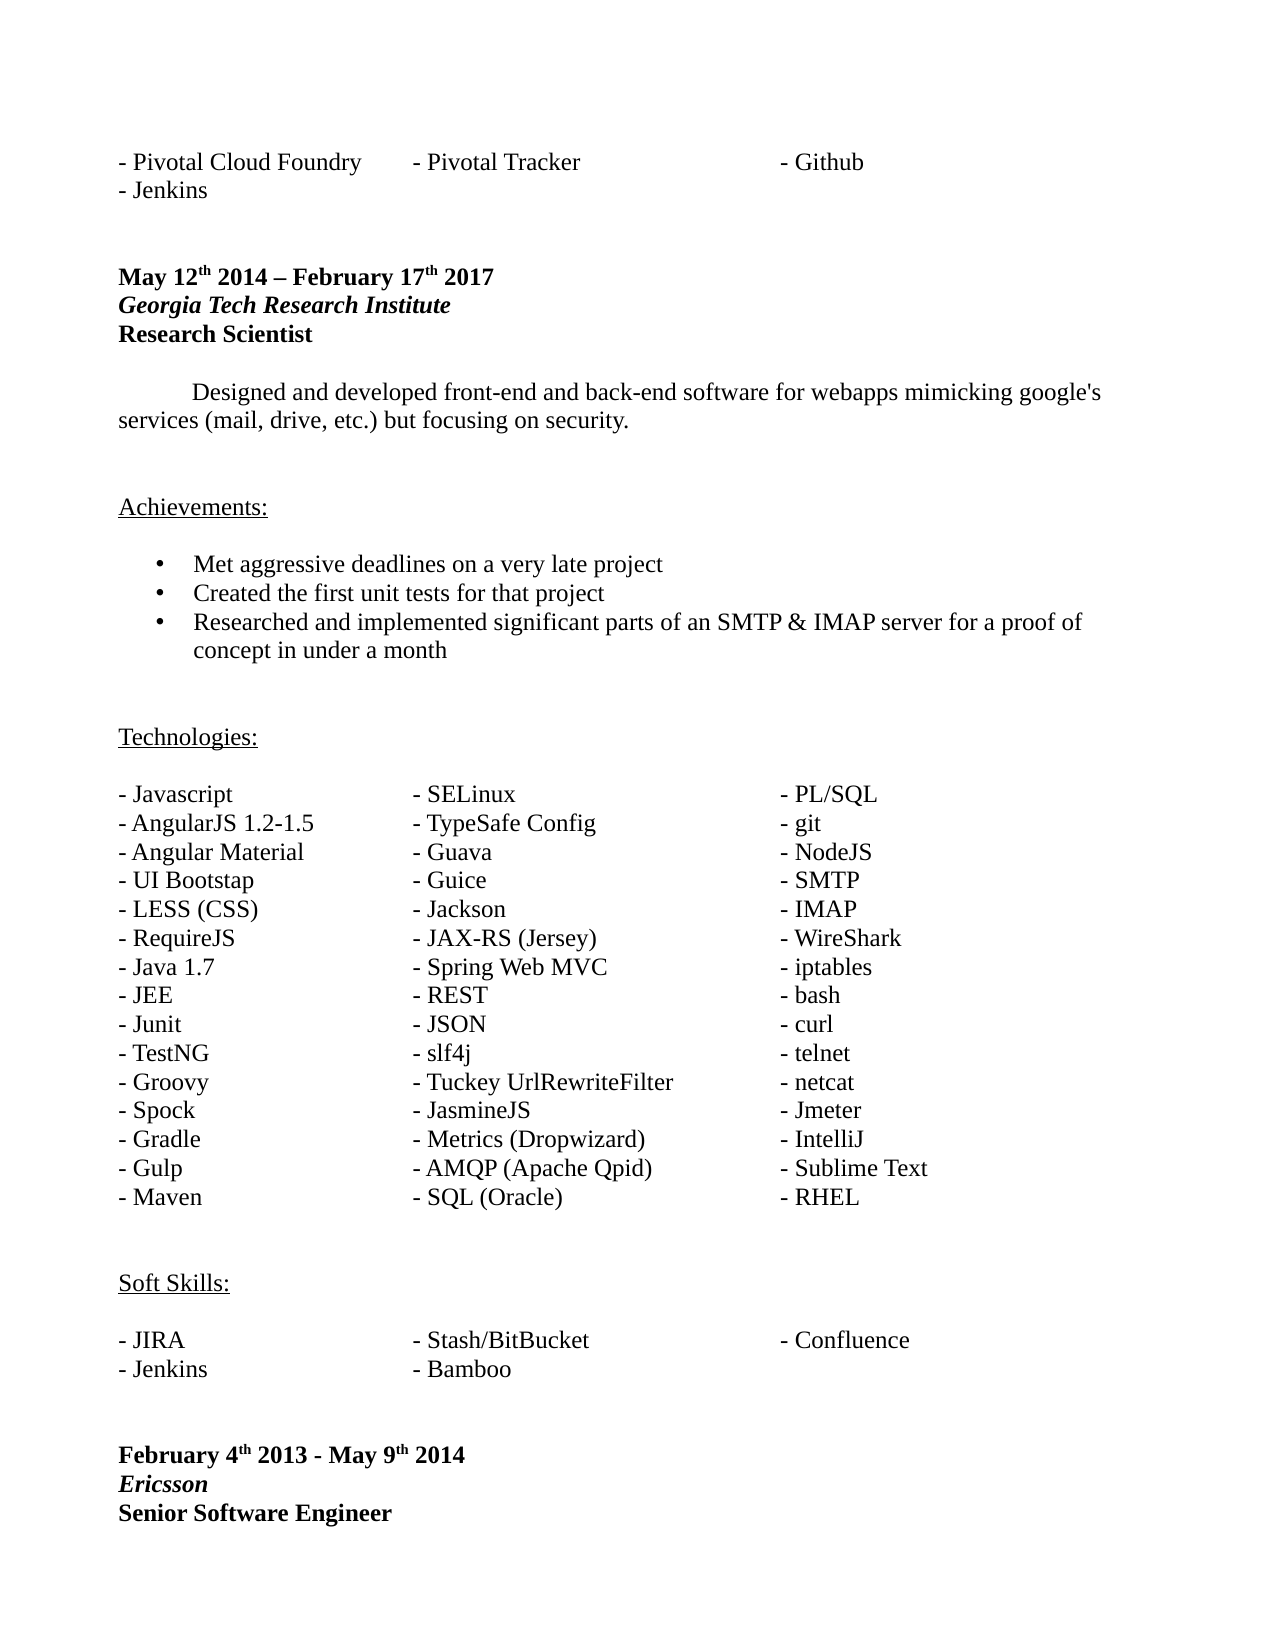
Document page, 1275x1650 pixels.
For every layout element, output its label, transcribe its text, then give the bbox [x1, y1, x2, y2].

text Research Scientist [118, 319, 1157, 348]
text February 4th 2013 - May 9th 2014 [118, 1441, 1157, 1469]
text - JEE - REST - bash [118, 981, 1157, 1009]
list Met aggressive deadlines on a very late project [156, 549, 1157, 578]
list Researched and implemented significant parts of an SMTP & IMAP server for a proof of concept in under a month [156, 607, 1157, 664]
text Georgia Tech Research Institute [118, 291, 1157, 319]
text - Pivotal Cloud Foundry - Pivotal Tracker - Github [118, 147, 1157, 176]
text - Angular Material - Guava - NodeJS [118, 837, 1157, 866]
text Technologies: [118, 722, 1157, 751]
text - Javascript - SELinux - PL/SQL [118, 779, 1157, 808]
text - LESS (CSS) - Jackson - IMAP [118, 894, 1157, 923]
text - UI Bootstap - Guice - SMTP [118, 866, 1157, 894]
list Created the first unit tests for that project [156, 578, 1157, 607]
text Soft Skills: [118, 1268, 1157, 1297]
text - RequireJS - JAX-RS (Jersey) - WireShark [118, 923, 1157, 952]
text - Jenkins [118, 176, 1157, 204]
text - Maven - SQL (Oracle) - RHEL [118, 1182, 1157, 1211]
text Achievements: [118, 492, 1157, 521]
text - Groovy - Tuckey UrlRewriteFilter - netcat [118, 1067, 1157, 1096]
text - TestNG - slf4j - telnet [118, 1038, 1157, 1067]
text - Spock - JasmineJS - Jmeter [118, 1096, 1157, 1124]
text - JIRA - Stash/BitBucket - Confluence [118, 1326, 1157, 1354]
text - Java 1.7 - Spring Web MVC - iptables [118, 952, 1157, 981]
text - Jenkins - Bamboo [118, 1354, 1157, 1383]
text May 12th 2014 – February 17th 2017 [118, 262, 1157, 291]
text - AngularJS 1.2-1.5 - TypeSafe Config - git [118, 808, 1157, 837]
text - Junit - JSON - curl [118, 1009, 1157, 1038]
text - Gulp - AMQP (Apache Qpid) - Sublime Text [118, 1153, 1157, 1182]
text Senior Software Engineer [118, 1498, 1157, 1527]
text Designed and developed front-end and back-end software for webapps mimicking google's services (mail, drive, etc.) but focusing on security. [118, 377, 1157, 434]
text Ericsson [118, 1469, 1157, 1498]
text - Gradle - Metrics (Dropwizard) - IntelliJ [118, 1124, 1157, 1153]
